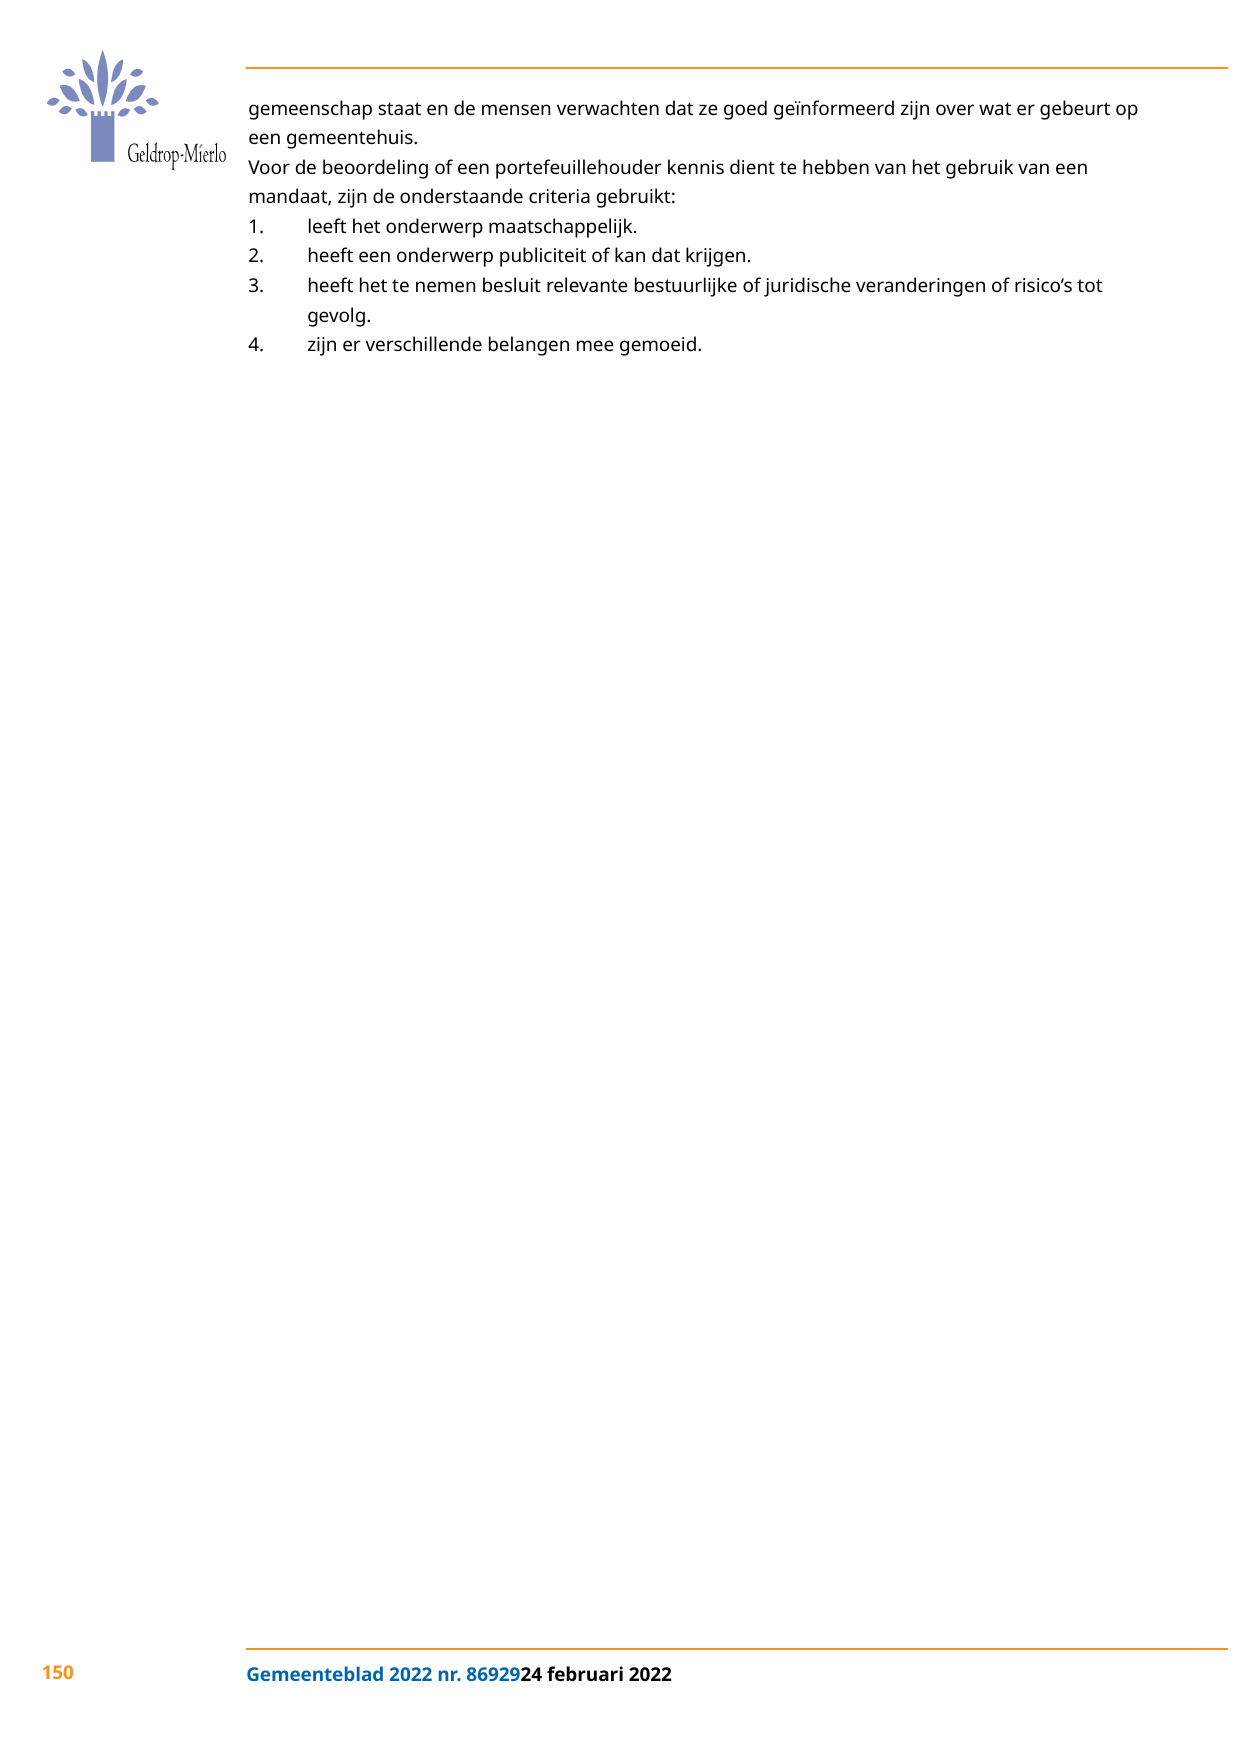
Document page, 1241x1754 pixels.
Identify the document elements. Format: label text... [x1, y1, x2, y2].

list zijn er verschillende belangen mee gemoeid. [248, 331, 1152, 357]
picture [41, 47, 231, 172]
list heeft een onderwerp publiciteit of kan dat krijgen. [248, 243, 1152, 268]
text Voor de beoordeling of een portefeuillehouder kennis dient te hebben van het gebruik van een mandaat, zijn de onderstaande criteria gebruikt: [248, 154, 1152, 209]
text gemeenschap staat en de mensen verwachten dat ze goed geïnformeerd zijn over wat er gebeurt op een gemeentehuis. [248, 95, 1152, 150]
list leeft het onderwerp maatschappelijk. [248, 213, 1152, 239]
list heeft het te nemen besluit relevante bestuurlijke of juridische veranderingen of risico’s tot gevolg. [248, 272, 1152, 328]
